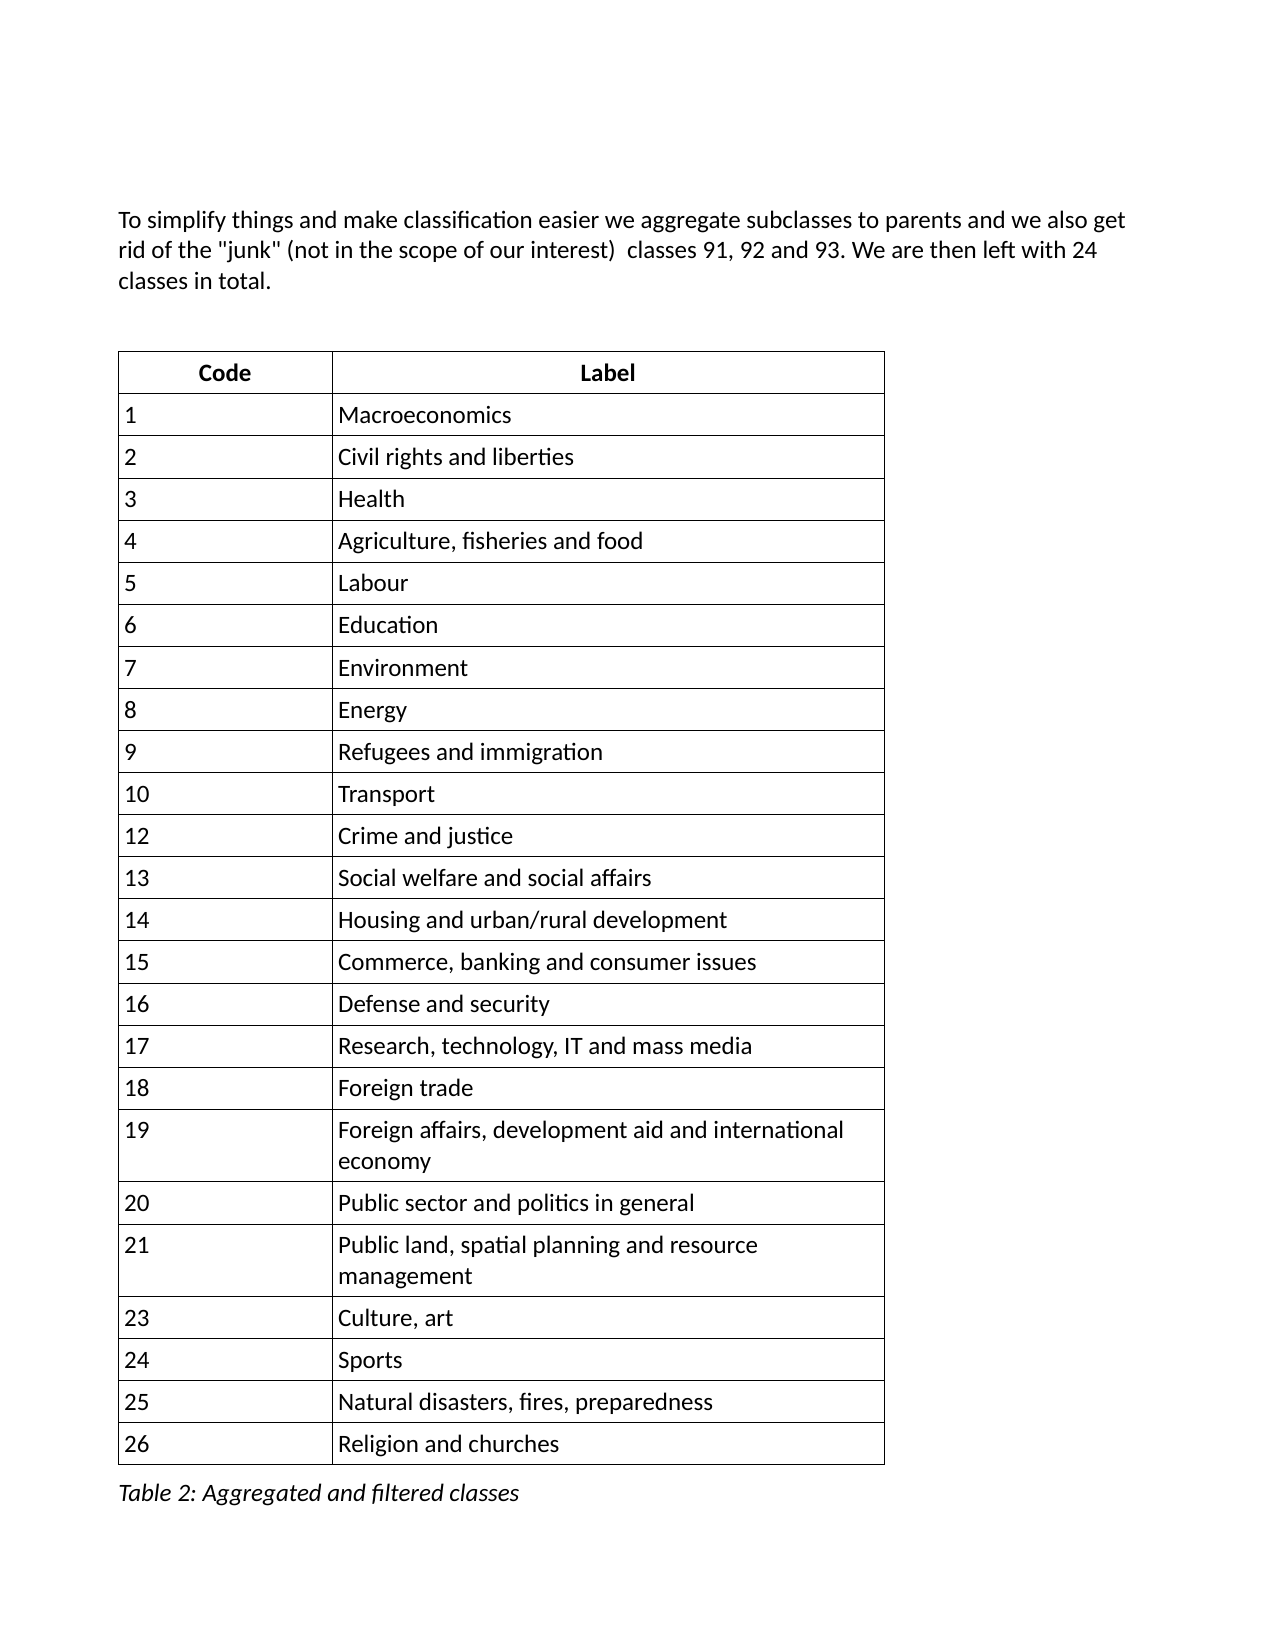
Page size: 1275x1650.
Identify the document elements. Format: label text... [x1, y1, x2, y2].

table_cell 4 [119, 521, 332, 562]
table_cell Macroeconomics [333, 394, 884, 435]
table_cell 3 [119, 479, 332, 519]
table_cell 16 [119, 984, 332, 1024]
table_cell Public sector and politics in general [333, 1182, 884, 1223]
table_cell Agriculture, fisheries and food [333, 521, 884, 562]
table_cell 18 [119, 1068, 332, 1109]
table_cell Health [333, 479, 884, 519]
table_cell 21 [119, 1225, 332, 1296]
table_header Label [333, 352, 884, 393]
table_cell 1 [119, 394, 332, 435]
table_cell 6 [119, 605, 332, 646]
table_cell 8 [119, 689, 332, 730]
table_cell Religion and churches [333, 1423, 884, 1464]
table_cell 9 [119, 731, 332, 772]
table_cell 13 [119, 857, 332, 898]
table_cell Public land, spatial planning and resource management [333, 1225, 884, 1296]
table_cell Transport [333, 773, 884, 814]
table_cell Social welfare and social affairs [333, 857, 884, 898]
table_header Code [119, 352, 332, 393]
text Table 2: Aggregated and filtered classes [118, 1477, 1157, 1507]
table_cell 14 [119, 899, 332, 940]
table_cell Defense and security [333, 984, 884, 1024]
table_cell 15 [119, 941, 332, 982]
table_cell Refugees and immigration [333, 731, 884, 772]
table_cell Civil rights and liberties [333, 436, 884, 477]
table_cell Education [333, 605, 884, 646]
table_cell Housing and urban/rural development [333, 899, 884, 940]
text To simplify things and make classification easier we aggregate subclasses to parents and we also get rid of the "junk" (not in the scope of our interest) classes 91, 92 and 93. We are then left with 24 classes in total. [118, 204, 1157, 296]
table_cell Labour [333, 563, 884, 604]
table_cell 17 [119, 1026, 332, 1067]
table_cell 10 [119, 773, 332, 814]
table_cell 2 [119, 436, 332, 477]
table_cell 20 [119, 1182, 332, 1223]
table_cell 5 [119, 563, 332, 604]
table_cell Energy [333, 689, 884, 730]
table_cell Natural disasters, fires, preparedness [333, 1381, 884, 1422]
table_cell Crime and justice [333, 815, 884, 856]
table_cell Sports [333, 1339, 884, 1380]
table_cell Culture, art [333, 1297, 884, 1338]
table_cell Research, technology, IT and mass media [333, 1026, 884, 1067]
table_cell Foreign trade [333, 1068, 884, 1109]
table_cell Environment [333, 647, 884, 688]
table_cell 19 [119, 1110, 332, 1181]
table_cell 23 [119, 1297, 332, 1338]
table_cell 7 [119, 647, 332, 688]
table_cell 12 [119, 815, 332, 856]
table_cell 25 [119, 1381, 332, 1422]
table_cell Commerce, banking and consumer issues [333, 941, 884, 982]
table_cell 26 [119, 1423, 332, 1464]
table_cell 24 [119, 1339, 332, 1380]
table_cell Foreign affairs, development aid and international economy [333, 1110, 884, 1181]
